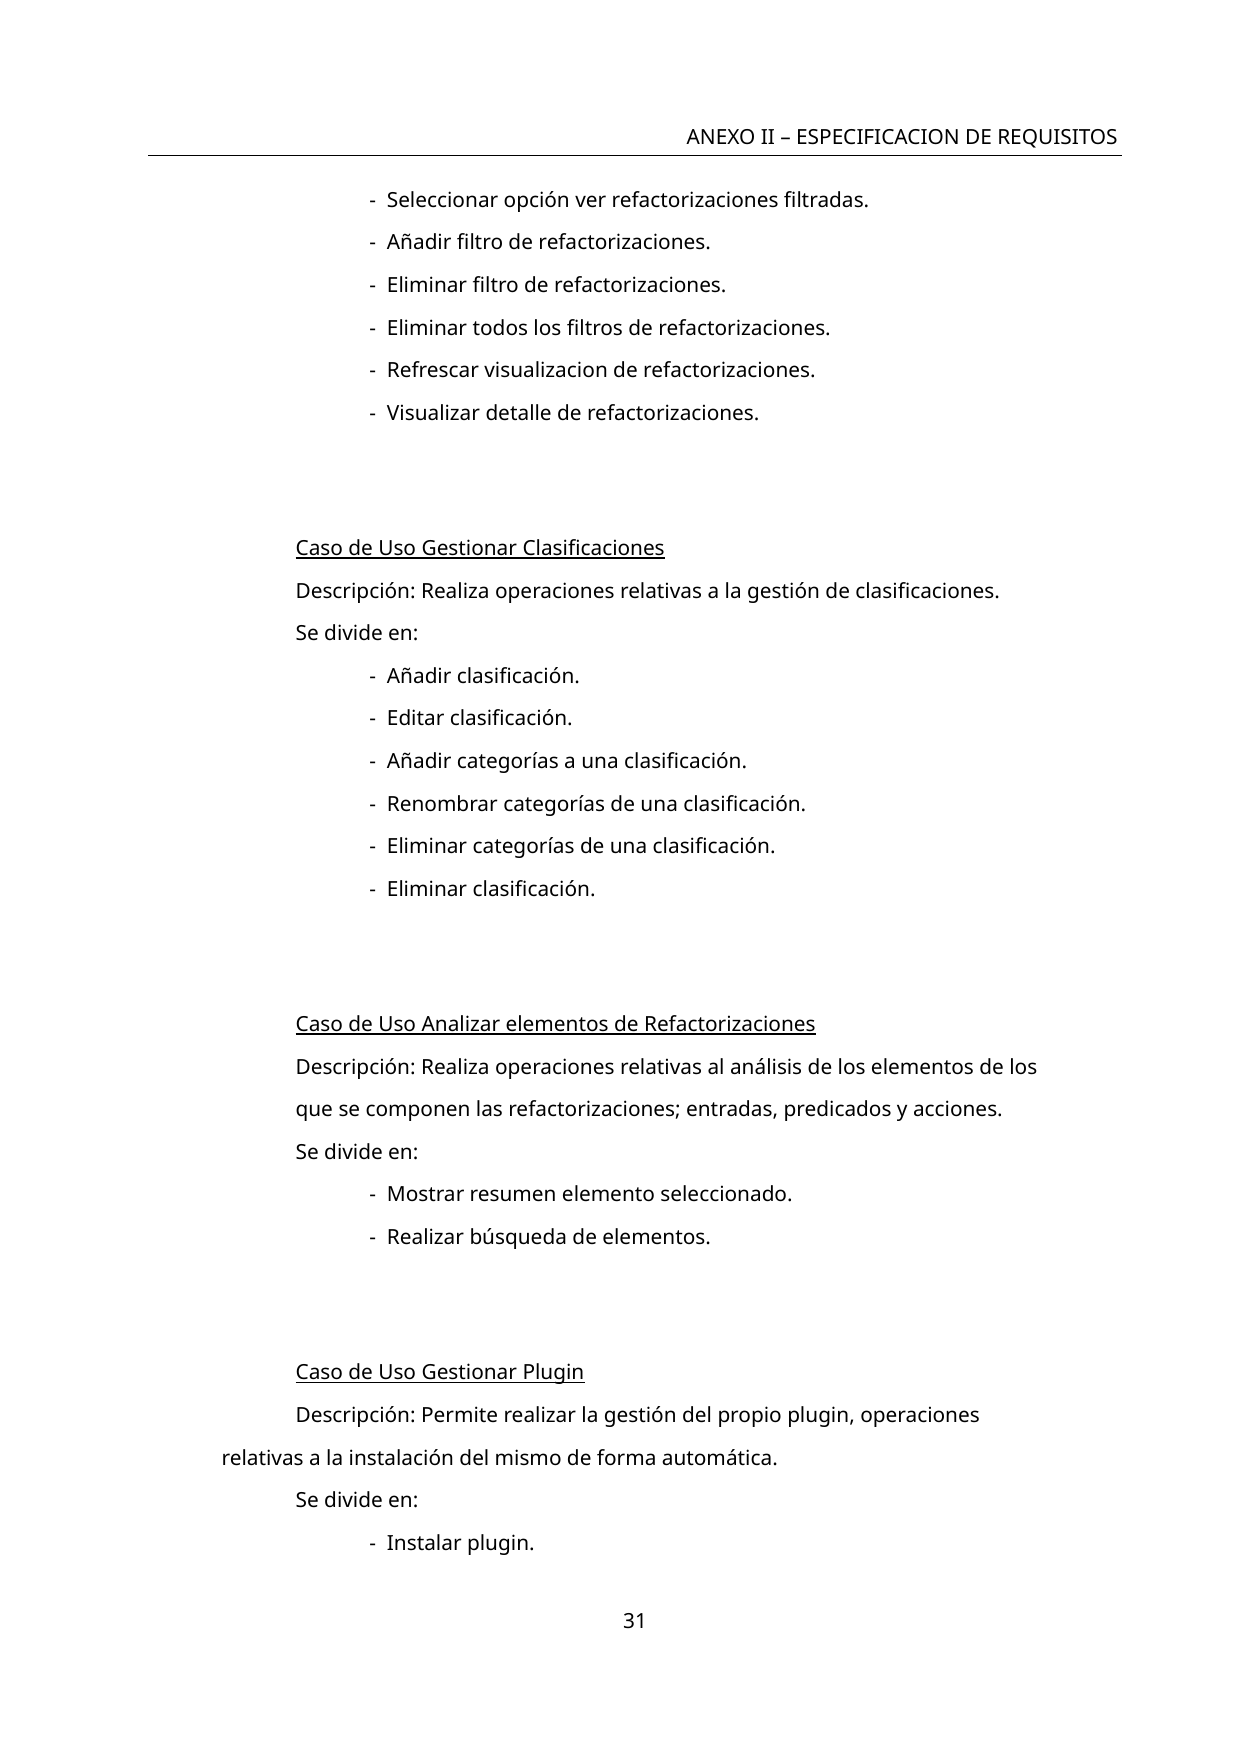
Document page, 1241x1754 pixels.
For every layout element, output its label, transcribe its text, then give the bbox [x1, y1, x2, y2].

text Caso de Uso Gestionar Clasificaciones Descripción: Realiza operaciones relativas a la gestión de clasificaciones. Se divide en: - Añadir clasificación. - Editar clasificación. - Añadir categorías a una clasificación. - Renombrar categorías de una clasificación. - Eliminar categorías de una clasificación. - Eliminar clasificación. [221, 533, 1122, 902]
text Caso de Uso Analizar elementos de Refactorizaciones Descripción: Realiza operaciones relativas al análisis de los elementos de los que se componen las refactorizaciones; entradas, predicados y acciones. Se divide en: - Mostrar resumen elemento seleccionado. - Realizar búsqueda de elementos. [265, 1009, 1122, 1251]
text Caso de Uso Gestionar Plugin Descripción: Permite realizar la gestión del propio plugin, operaciones relativas a la instalación del mismo de forma automática. Se divide en: - Instalar plugin. [221, 1357, 1122, 1556]
text - Seleccionar opción ver refactorizaciones filtradas. - Añadir filtro de refactorizaciones. - Eliminar filtro de refactorizaciones. - Eliminar todos los filtros de refactorizaciones. - Refrescar visualizacion de refactorizaciones. - Visualizar detalle de refactorizaciones. [221, 185, 1122, 426]
